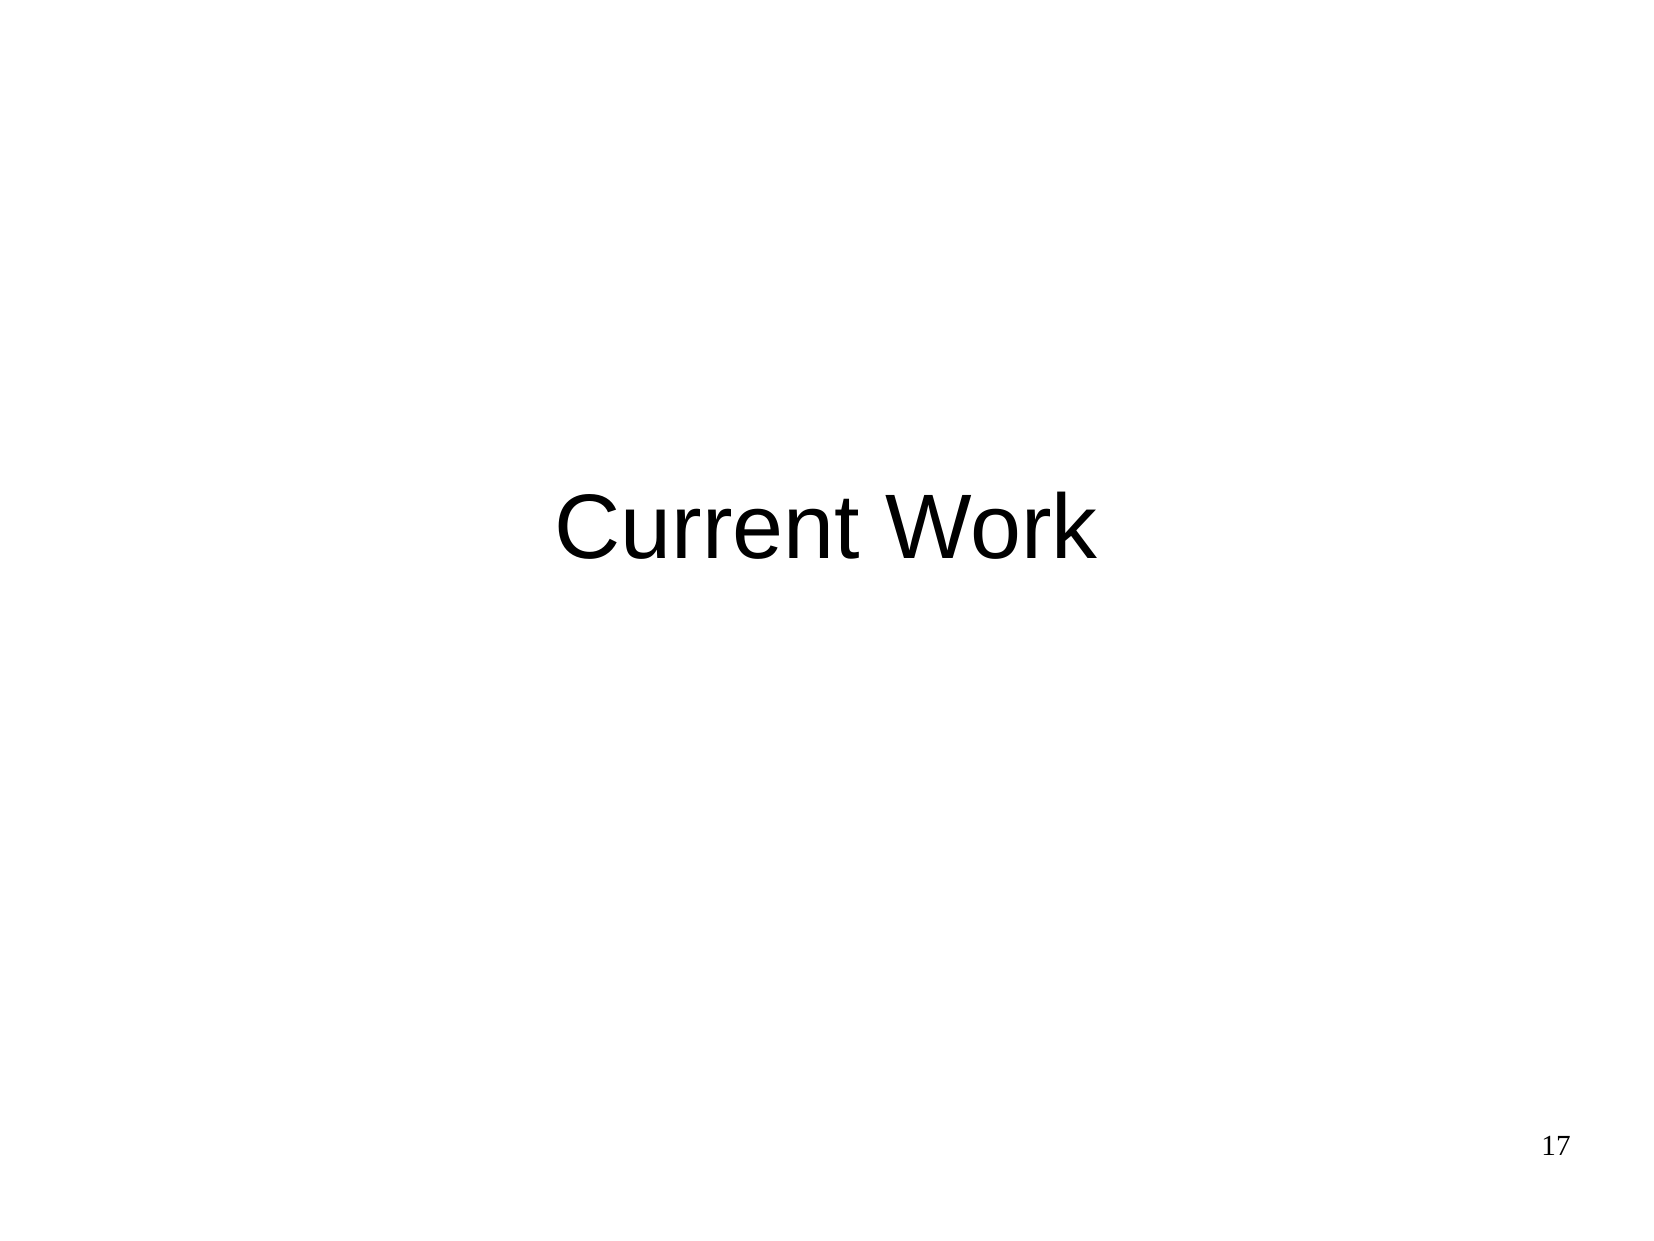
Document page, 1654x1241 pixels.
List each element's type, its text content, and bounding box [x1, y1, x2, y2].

title Current Work [82, 422, 1571, 631]
